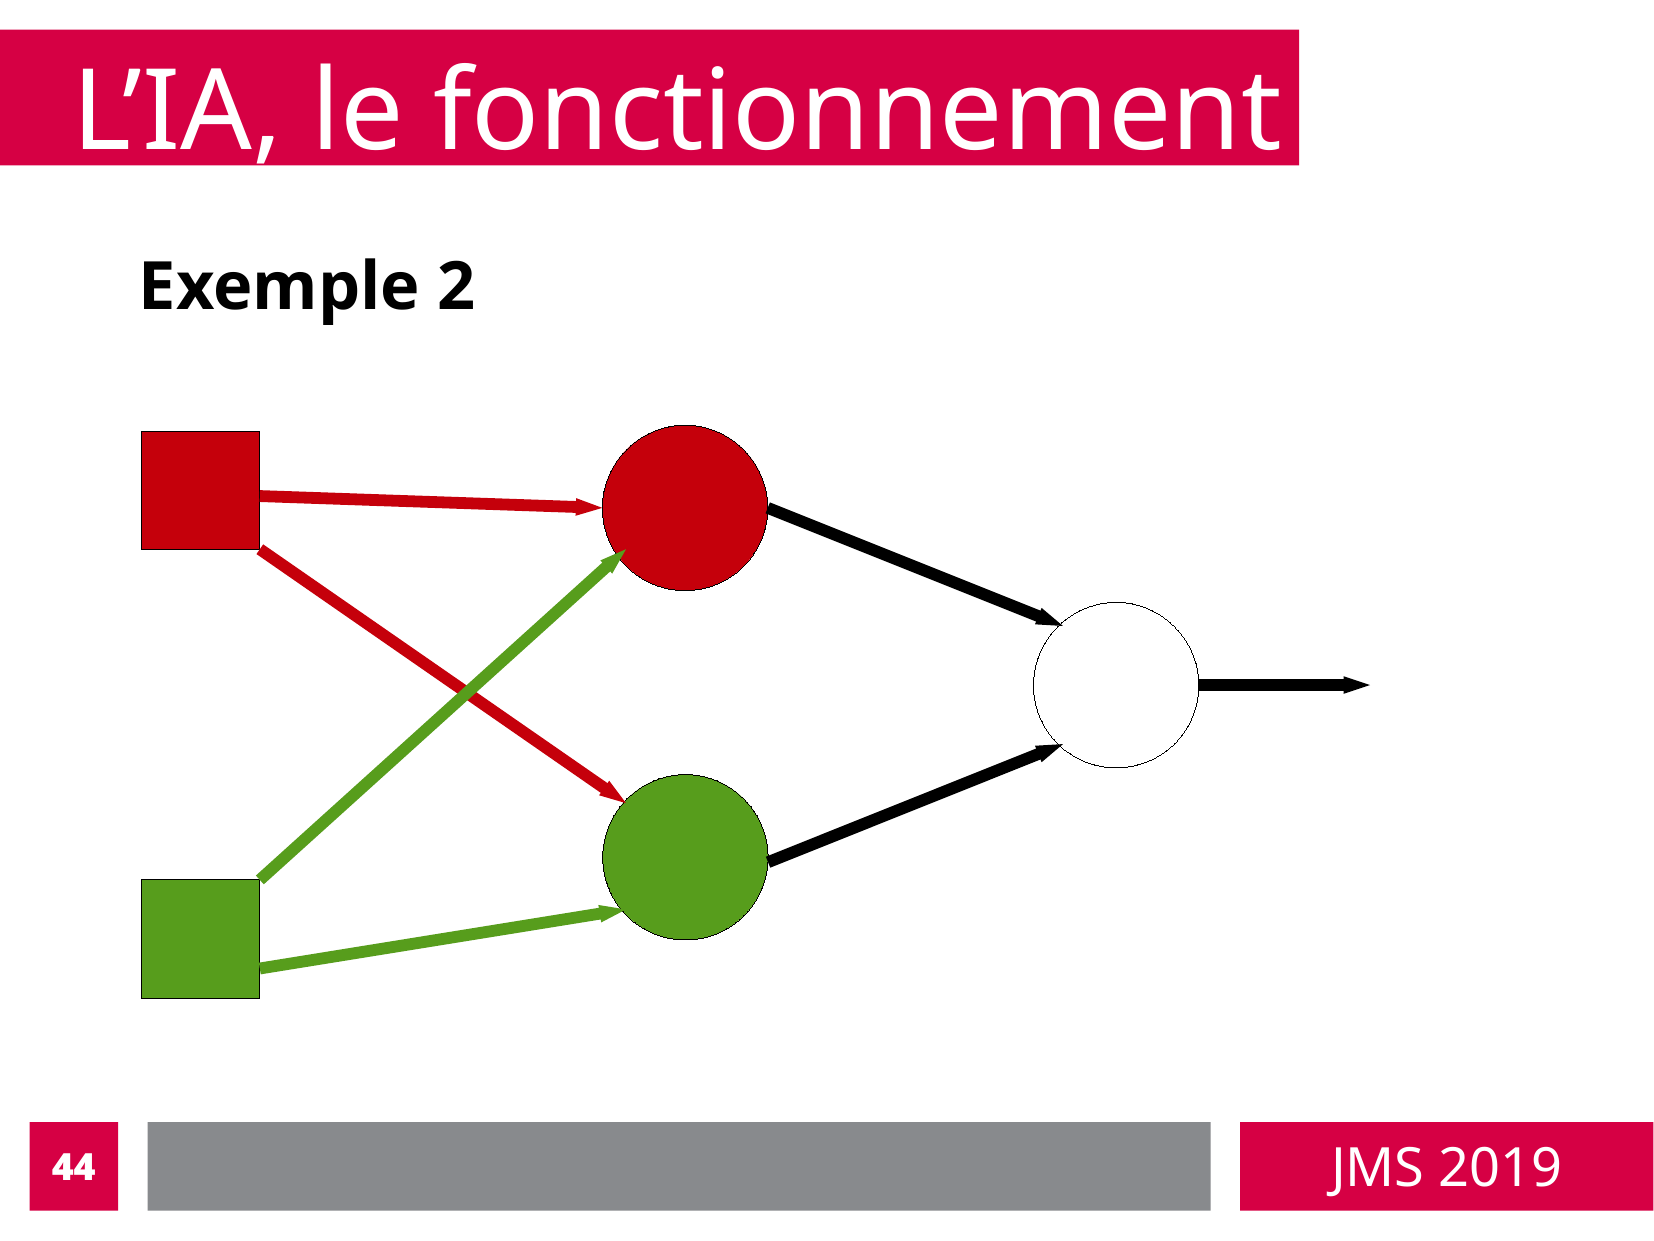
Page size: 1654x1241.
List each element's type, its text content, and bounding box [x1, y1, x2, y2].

text_box [141, 431, 260, 550]
text_box Exemple 2 [0, 237, 615, 330]
text_box [602, 425, 768, 591]
text_box [1033, 602, 1199, 768]
text_box [141, 879, 260, 999]
text_box [602, 774, 769, 940]
title L’IA, le fonctionnement [0, 29, 1371, 178]
